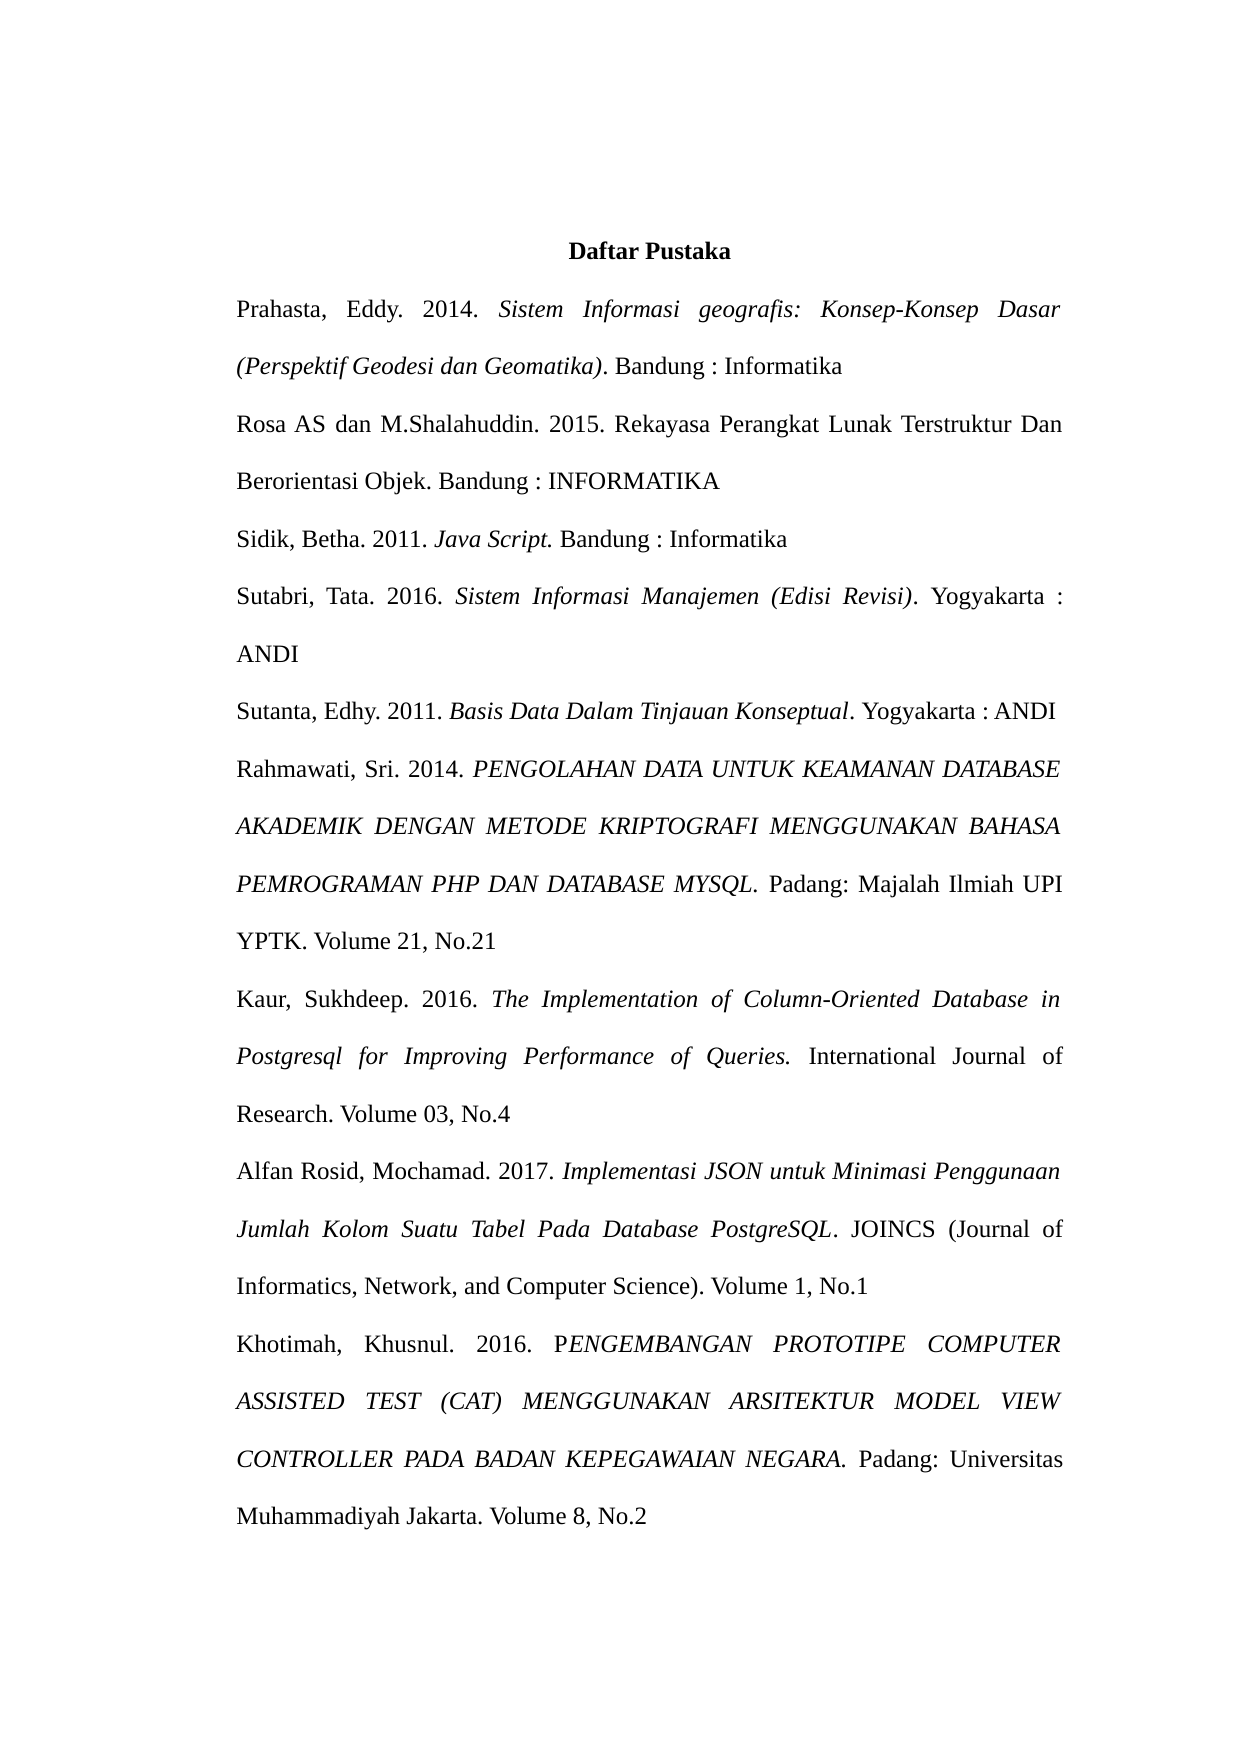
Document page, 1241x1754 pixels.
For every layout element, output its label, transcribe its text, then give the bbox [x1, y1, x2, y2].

text Sutabri, Tata. 2016. Sistem Informasi Manajemen (Edisi Revisi). Yogyakarta : ANDI [236, 581, 1063, 667]
text Kaur, Sukhdeep. 2016. The Implementation of Column-Oriented Database in Postgresql for Improving Performance of Queries. International Journal of Research. Volume 03, No.4 [236, 984, 1063, 1127]
text Daftar Pustaka [236, 236, 1063, 265]
text Sutanta, Edhy. 2011. Basis Data Dalam Tinjauan Konseptual. Yogyakarta : ANDI [236, 696, 1063, 725]
text Khotimah, Khusnul. 2016. PENGEMBANGAN PROTOTIPE COMPUTER ASSISTED TEST (CAT) MENGGUNAKAN ARSITEKTUR MODEL VIEW CONTROLLER PADA BADAN KEPEGAWAIAN NEGARA. Padang: Universitas Muhammadiyah Jakarta. Volume 8, No.2 [236, 1329, 1063, 1530]
text Prahasta, Eddy. 2014. Sistem Informasi geografis: Konsep-Konsep Dasar (Perspektif Geodesi dan Geomatika). Bandung : Informatika [236, 294, 1063, 380]
text Rahmawati, Sri. 2014. PENGOLAHAN DATA UNTUK KEAMANAN DATABASE AKADEMIK DENGAN METODE KRIPTOGRAFI MENGGUNAKAN BAHASA PEMROGRAMAN PHP DAN DATABASE MYSQL. Padang: Majalah Ilmiah UPI YPTK. Volume 21, No.21 [236, 754, 1063, 955]
text Rosa AS dan M.Shalahuddin. 2015. Rekayasa Perangkat Lunak Terstruktur Dan Berorientasi Objek. Bandung : INFORMATIKA [236, 409, 1063, 495]
text Alfan Rosid, Mochamad. 2017. Implementasi JSON untuk Minimasi Penggunaan Jumlah Kolom Suatu Tabel Pada Database PostgreSQL. JOINCS (Journal of Informatics, Network, and Computer Science). Volume 1, No.1 [236, 1156, 1063, 1300]
text Sidik, Betha. 2011. Java Script. Bandung : Informatika [236, 524, 1063, 552]
